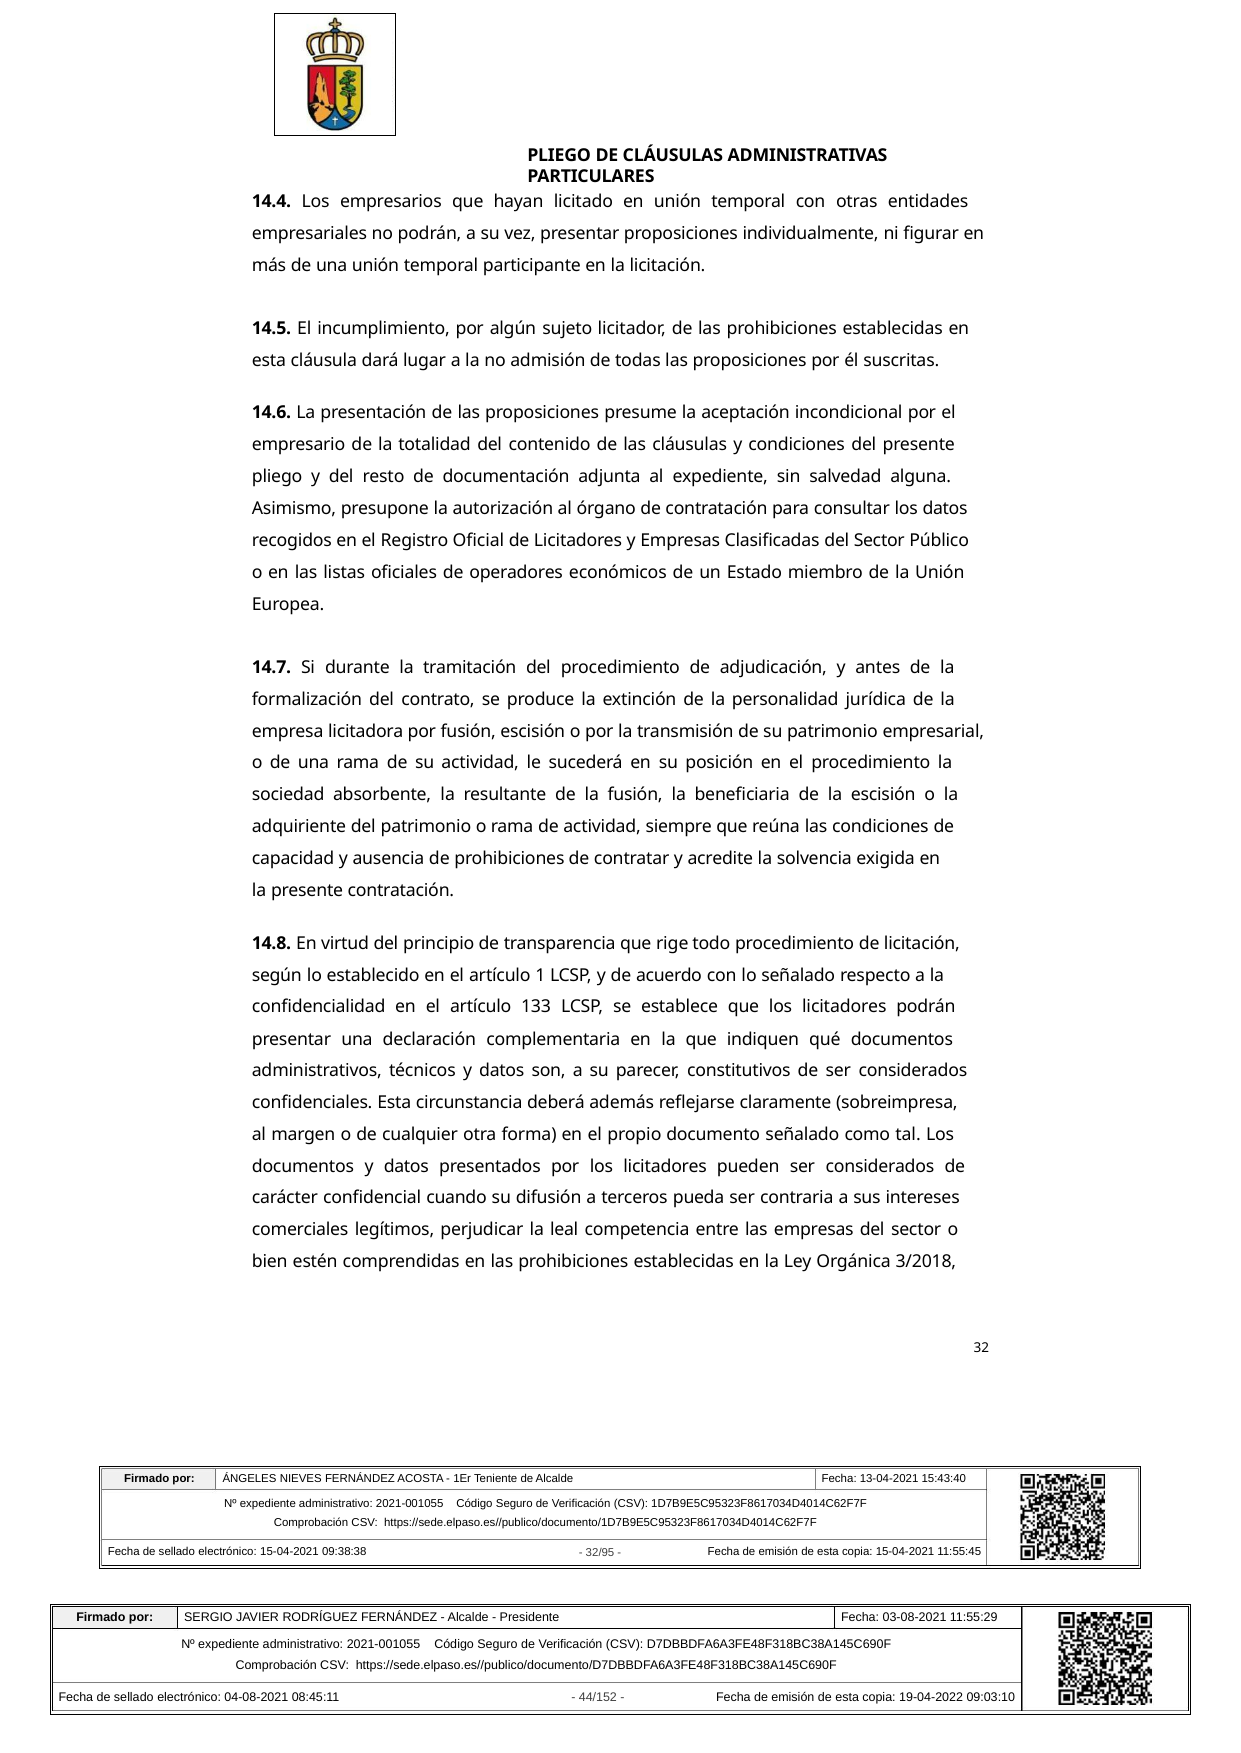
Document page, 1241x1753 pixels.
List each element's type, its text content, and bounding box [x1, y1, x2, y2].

text Comprobación CSV: https://sede.elpaso.es//publico/documento/1D7B9E5C95323F8617034D4014C62F7F [273, 1517, 889, 1529]
text Fecha: 03-08-2021 11:55:29 [841, 1610, 1022, 1624]
text recogidos en el Registro Oficial de Licitadores y Empresas Clasificadas del Sector Público [252, 530, 1013, 551]
text Firmado por: [76, 1610, 172, 1624]
text SERGIO JAVIER RODRÍGUEZ FERNÁNDEZ - Alcalde - Presidente [184, 1610, 586, 1624]
text Nº expediente administrativo: 2021-001055 Código Seguro de Verificación (CSV): D7DBBDFA6A3FE48F318BC38A145C690F [181, 1638, 918, 1652]
text ÁNGELES NIEVES FERNÁNDEZ ACOSTA - 1Er Teniente de Alcalde [222, 1473, 601, 1485]
text sociedad absorbente, la resultante de la fusión, la beneficiaria de la escisión o la [252, 784, 1013, 805]
text Europea. [252, 593, 1013, 614]
text administrativos, técnicos y datos son, a su parecer, constitutivos de ser considerados [252, 1060, 1013, 1081]
text esta cláusula dará lugar a la no admisión de todas las proposiciones por él suscritas. [252, 350, 982, 371]
text Fecha de emisión de esta copia: 15-04-2021 11:55:45 [707, 1546, 1006, 1558]
text 1 [252, 402, 261, 423]
text confidenciales. Esta circunstancia deberá además reflejarse claramente (sobreimpresa, [252, 1092, 1013, 1113]
text adquiriente del patrimonio o rama de actividad, siempre que reúna las condiciones de [252, 816, 1013, 837]
text Fecha de sellado electrónico: 15-04-2021 09:38:38 [108, 1546, 390, 1558]
text - 32/95 - [578, 1546, 638, 1559]
text o en las listas oficiales de operadores económicos de un Estado miembro de la Unión [252, 562, 1013, 582]
text 4.8. En virtud del principio de transparencia que rige todo procedimiento de licitación, [261, 932, 1013, 953]
text o de una rama de su actividad, le sucederá en su posición en el procedimiento la [252, 752, 1013, 773]
text Fecha de sellado electrónico: 04-08-2021 08:45:11 [58, 1690, 365, 1704]
text PLIEGO DE CLÁUSULAS ADMINISTRATIVAS PARTICULARES [527, 145, 1013, 187]
text presentar una declaración complementaria en la que indiquen qué documentos [252, 1028, 1013, 1049]
text empresario de la totalidad del contenido de las cláusulas y condiciones del presente [252, 434, 1013, 455]
text Asimismo, presupone la autorización al órgano de contratación para consultar los datos [252, 498, 1013, 519]
text 1 [252, 318, 261, 338]
text capacidad y ausencia de prohibiciones de contratar y acredite la solvencia exigida en [252, 848, 1013, 868]
text Nº expediente administrativo: 2021-001055 Código Seguro de Verificación (CSV): 1D7B9E5C95323F8617034D4014C62F7F [224, 1498, 889, 1511]
text al margen o de cualquier otra forma) en el propio documento señalado como tal. Los [252, 1124, 1013, 1144]
text 4.4. Los empresarios que hayan licitado en unión temporal con otras entidades [261, 191, 1013, 212]
picture [51, 1605, 1190, 1714]
text formalización del contrato, se produce la extinción de la personalidad jurídica de la [252, 689, 1013, 709]
text 4.6. La presentación de las proposiciones presume la aceptación incondicional por el [261, 402, 1013, 423]
text Comprobación CSV: https://sede.elpaso.es//publico/documento/D7DBBDFA6A3FE48F318BC38A145C690F [235, 1658, 918, 1672]
text bien estén comprendidas en las prohibiciones establecidas en la Ley Orgánica 3/2018, [252, 1251, 1013, 1272]
text confidencialidad en el artículo 133 LCSP, se establece que los licitadores podrán [252, 997, 1013, 1017]
text carácter confidencial cuando su difusión a terceros pueda ser contraria a sus intereses [252, 1188, 1013, 1208]
picture [275, 14, 395, 135]
text empresariales no podrán, a su vez, presentar proposiciones individualmente, ni figurar en [252, 223, 1013, 244]
text 1 [252, 657, 261, 678]
text 32 [973, 1339, 1009, 1356]
text Firmado por: [124, 1473, 211, 1485]
text 4.7. Si durante la tramitación del procedimiento de adjudicación, y antes de la [261, 657, 1013, 678]
text pliego y del resto de documentación adjunta al expediente, sin salvedad alguna. [252, 466, 1013, 487]
text empresa licitadora por fusión, escisión o por la transmisión de su patrimonio empresarial, [252, 721, 1013, 741]
text - 44/152 - [571, 1691, 643, 1705]
text 1 [252, 191, 261, 212]
text más de una unión temporal participante en la licitación. [252, 255, 1013, 275]
text Fecha de emisión de esta copia: 19-04-2022 09:03:10 [716, 1690, 1040, 1704]
text documentos y datos presentados por los licitadores pueden ser considerados de [252, 1156, 1013, 1176]
text Fecha: 13-04-2021 15:43:40 [821, 1473, 987, 1485]
picture [100, 1467, 1140, 1568]
text según lo establecido en el artículo 1 LCSP, y de acuerdo con lo señalado respecto a la [252, 965, 1013, 985]
text 1 [252, 932, 261, 953]
text comerciales legítimos, perjudicar la leal competencia entre las empresas del sector o [252, 1219, 1013, 1240]
text 4.5. El incumplimiento, por algún sujeto licitador, de las prohibiciones establecidas en [261, 318, 1013, 338]
text la presente contratación. [252, 880, 1013, 900]
